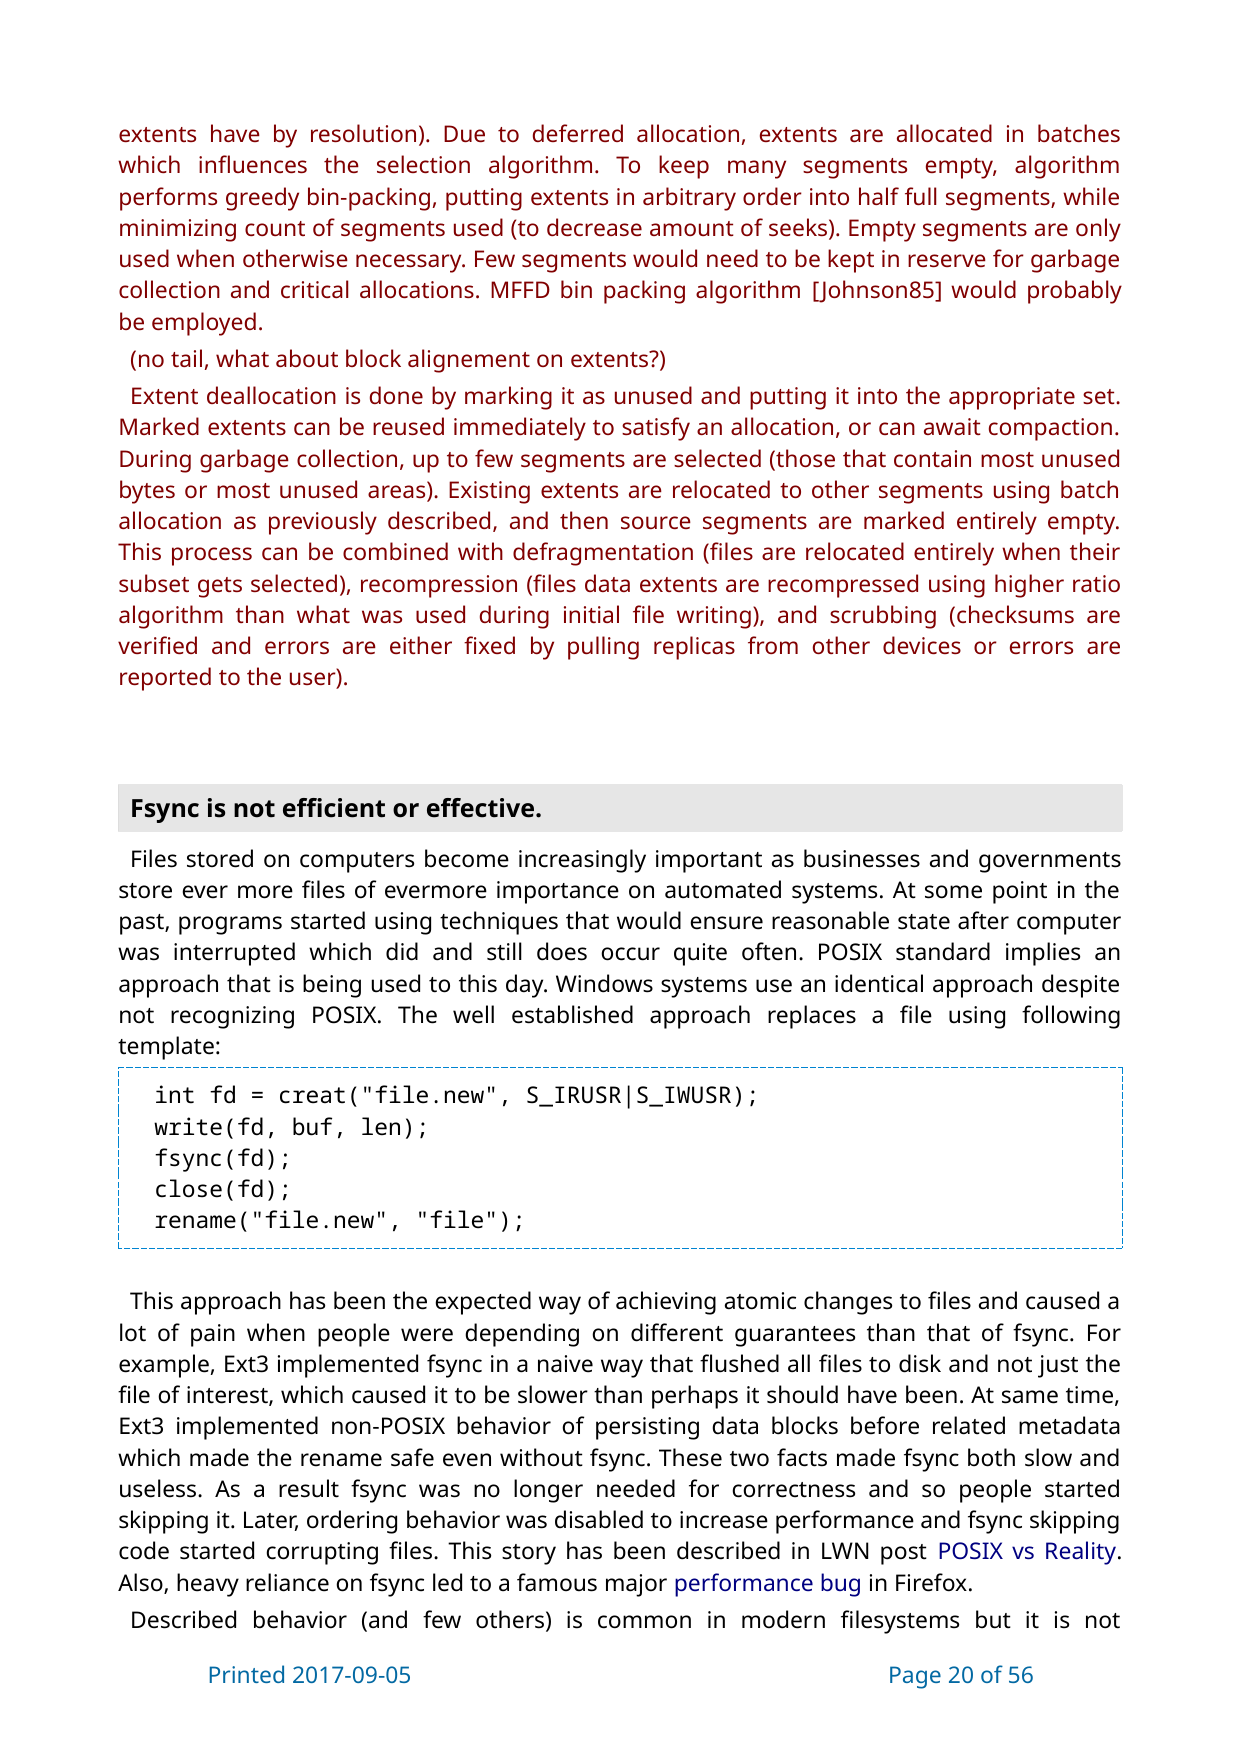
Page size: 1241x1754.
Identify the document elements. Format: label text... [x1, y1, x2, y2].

text close(fd); [118, 1161, 1122, 1192]
text Extent deallocation is done by marking it as unused and putting it into the appropriate set. Marked extents can be reused immediately to satisfy an allocation, or can await compaction. During garbage collection, up to few segments are selected (those that contain most unused bytes or most unused areas). Existing extents are relocated to other segments using batch allocation as previously described, and then source segments are marked entirely empty. This process can be combined with defragmentation (files are relocated entirely when their subset gets selected), recompression (files data extents are recompressed using higher ratio algorithm than what was used during initial file writing), and scrubbing (checksums are verified and errors are either fixed by pulling replicas from other devices or errors are reported to the user). [118, 380, 1122, 692]
text This approach has been the expected way of achieving atomic changes to files and caused a lot of pain when people were depending on different guarantees than that of fsync. For example, Ext3 implemented fsync in a naive way that flushed all files to disk and not just the file of interest, which caused it to be slower than perhaps it should have been. At same time, Ext3 implemented non-POSIX behavior of persisting data blocks before related metadata which made the rename safe even without fsync. These two facts made fsync both slow and useless. As a result fsync was no longer needed for correctness and so people started skipping it. Later, ordering behavior was disabled to increase performance and fsync skipping code started corrupting files. This story has been described in LWN post POSIX vs Reality. Also, heavy reliance on fsync led to a famous major performance bug in Firefox. [118, 1285, 1122, 1598]
text rename("file.new", "file"); [118, 1192, 1122, 1248]
text extents have by resolution). Due to deferred allocation, extents are allocated in batches which influences the selection algorithm. To keep many segments empty, algorithm performs greedy bin-packing, putting extents in arbitrary order into half full segments, while minimizing count of segments used (to decrease amount of seeks). Empty segments are only used when otherwise necessary. Few segments would need to be kept in reserve for garbage collection and critical allocations. MFFD bin packing algorithm [Johnson85] would probably be employed. [118, 118, 1122, 337]
text int fd = creat("file.new", S_IRUSR|S_IWUSR); [118, 1067, 1122, 1098]
subtitle Fsync is not efficient or effective. [119, 786, 1122, 831]
text write(fd, buf, len); [118, 1098, 1122, 1130]
text (no tail, what about block alignement on extents?) [118, 343, 1122, 374]
text fsync(fd); [118, 1130, 1122, 1161]
text Described behavior (and few others) is common in modern filesystems but it is not [118, 1604, 1122, 1635]
text Files stored on computers become increasingly important as businesses and governments store ever more files of evermore importance on automated systems. At some point in the past, programs started using techniques that would ensure reasonable state after computer was interrupted which did and still does occur quite often. POSIX standard implies an approach that is being used to this day. Windows systems use an identical approach despite not recognizing POSIX. The well established approach replaces a file using following template: [118, 842, 1122, 1061]
